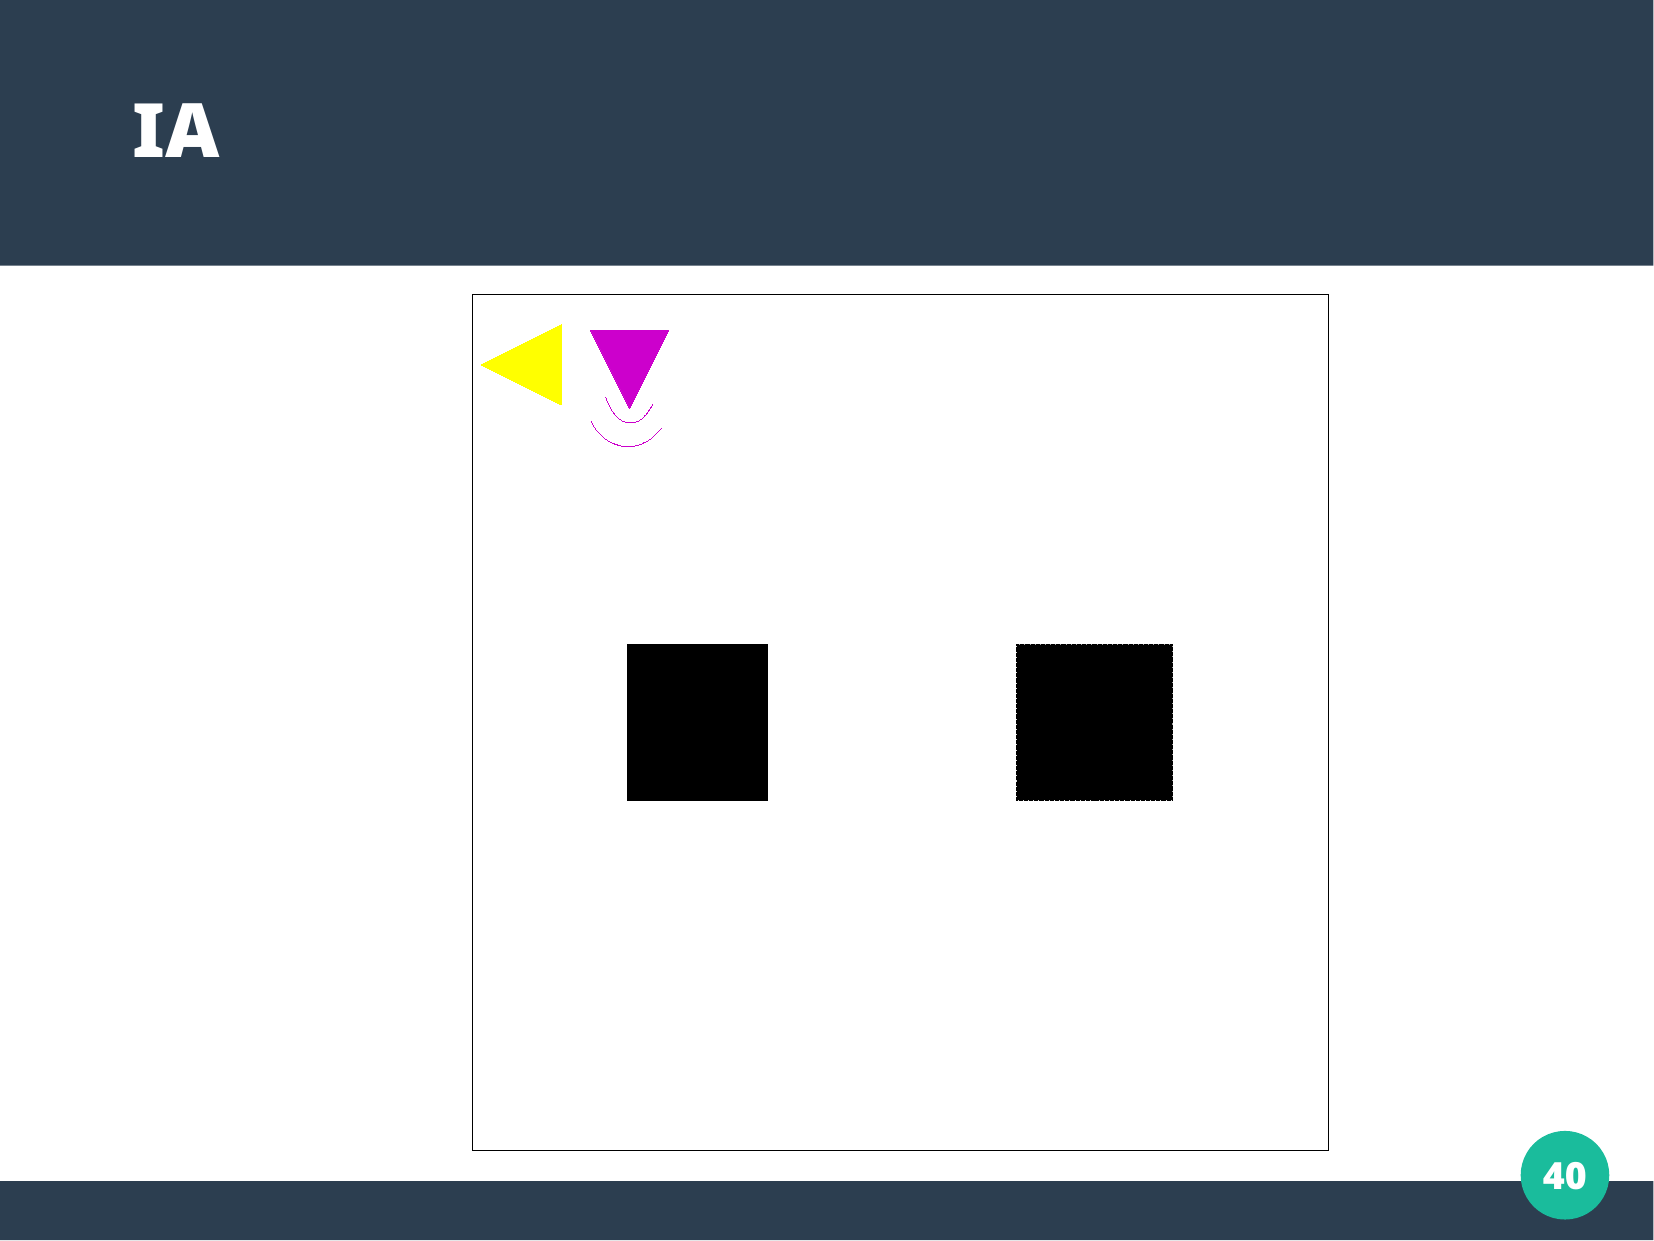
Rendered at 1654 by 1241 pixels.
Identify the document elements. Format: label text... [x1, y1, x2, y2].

title IA [59, 49, 1595, 207]
text_box [472, 294, 1329, 1151]
